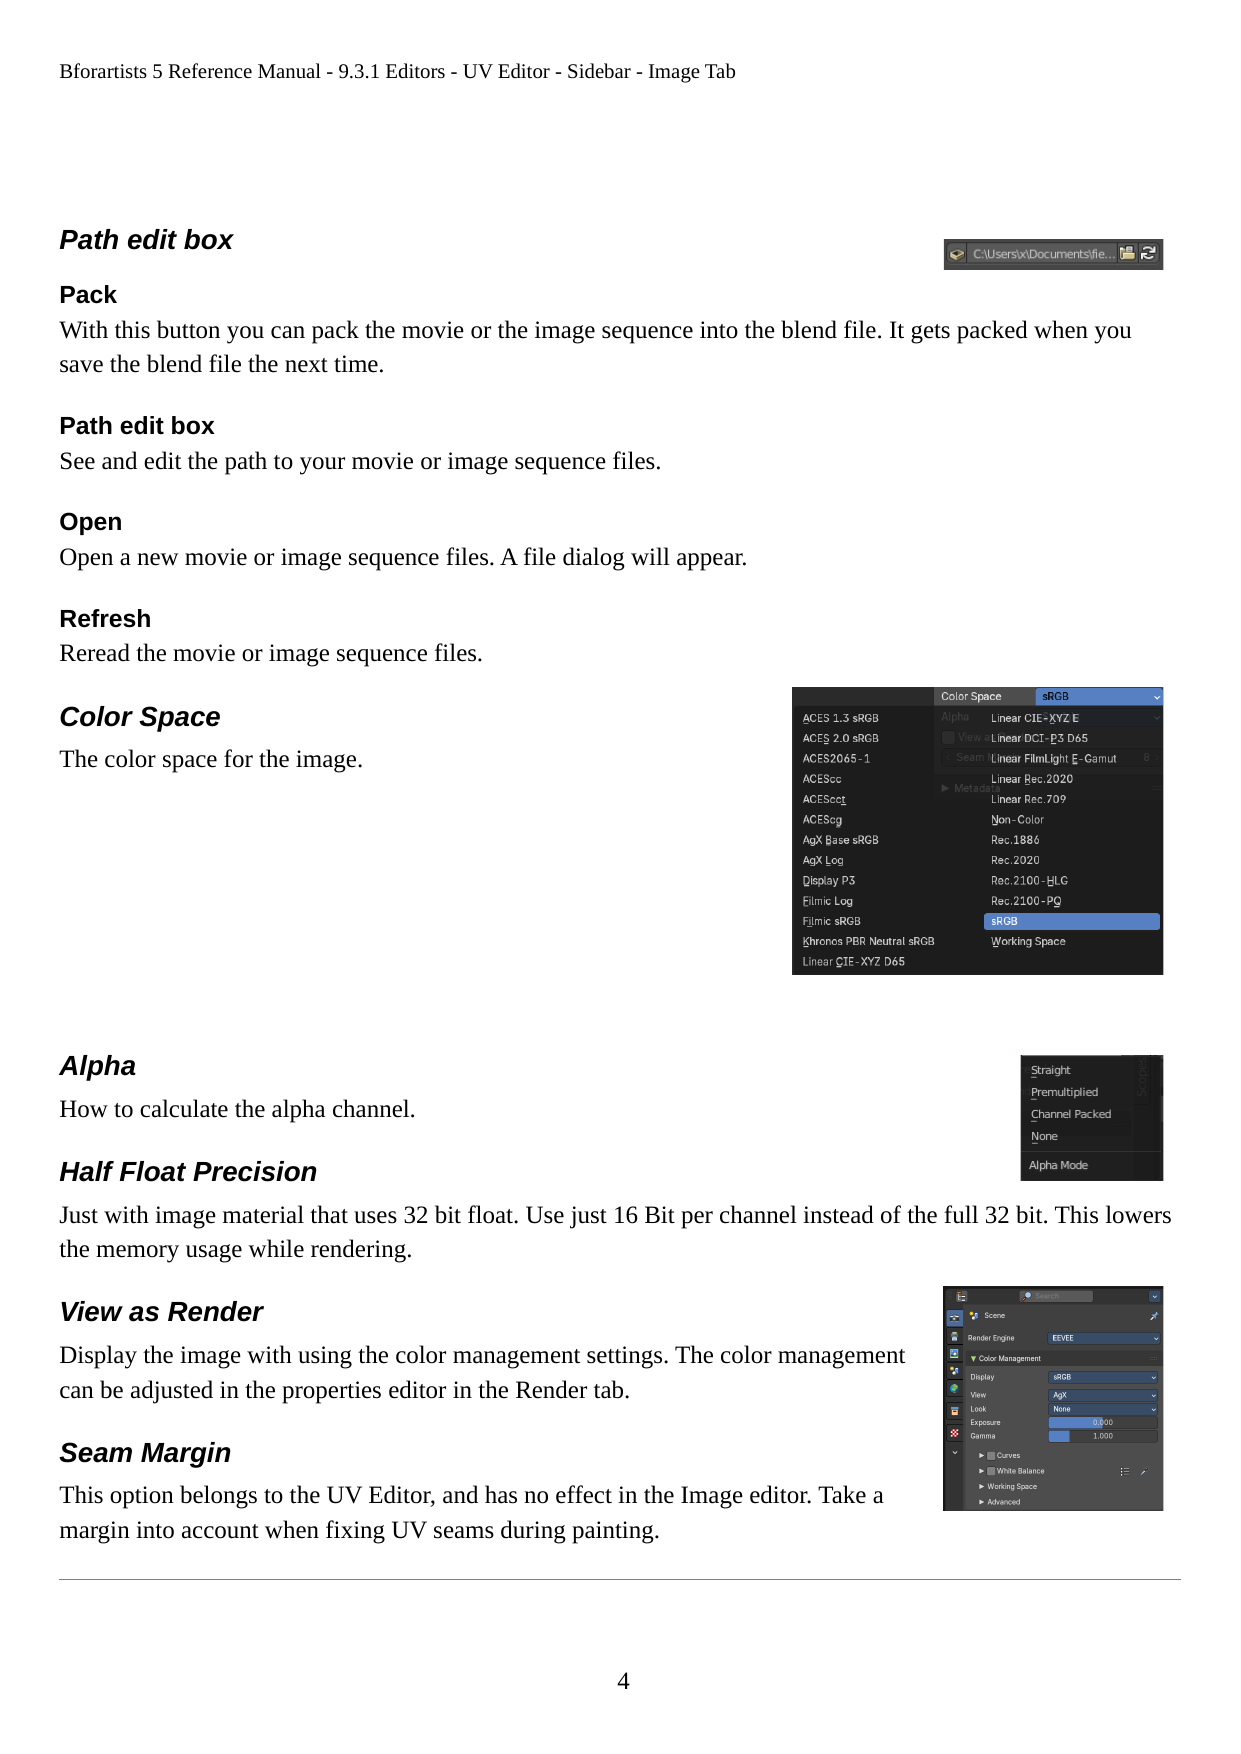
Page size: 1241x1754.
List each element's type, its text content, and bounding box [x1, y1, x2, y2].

subtitle [1164, 1296, 1181, 1328]
text Reread the movie or image sequence files. [59, 638, 1181, 667]
text The color space for the image. [59, 744, 792, 773]
subtitle View as Render [59, 1296, 943, 1328]
text This option belongs to the UV Editor, and has no effect in the Image editor. Take a margin into account when fixing UV seams during painting. [59, 1481, 1181, 1544]
subtitle Pack [59, 280, 1181, 309]
subtitle Half Float Precision [59, 1155, 1181, 1187]
subtitle [1164, 700, 1181, 732]
subtitle Path edit box [59, 411, 1181, 439]
text With this button you can pack the movie or the image sequence into the blend file. It gets packed when you save the blend file the next time. [59, 315, 1181, 378]
text Open a new movie or image sequence files. A file dialog will appear. [59, 542, 1181, 571]
picture [943, 1286, 1164, 1511]
text How to calculate the alpha channel. [59, 1094, 1020, 1123]
subtitle Open [59, 507, 1181, 536]
text Display the image with using the color management settings. The color management can be adjusted in the properties editor in the Render tab. [59, 1340, 943, 1403]
subtitle [1164, 1436, 1181, 1468]
subtitle Path edit box [59, 223, 1181, 255]
subtitle Alpha [59, 1049, 1181, 1081]
picture [943, 239, 1164, 270]
subtitle Color Space [59, 700, 792, 732]
subtitle Refresh [59, 604, 1181, 632]
picture [792, 687, 1164, 975]
picture [1020, 1055, 1164, 1181]
text Just with image material that uses 32 bit float. Use just 16 Bit per channel instead of the full 32 bit. This lowers the memory usage while rendering. [59, 1200, 1181, 1263]
text See and edit the path to your movie or image sequence files. [59, 446, 1181, 474]
subtitle Seam Margin [59, 1436, 943, 1468]
